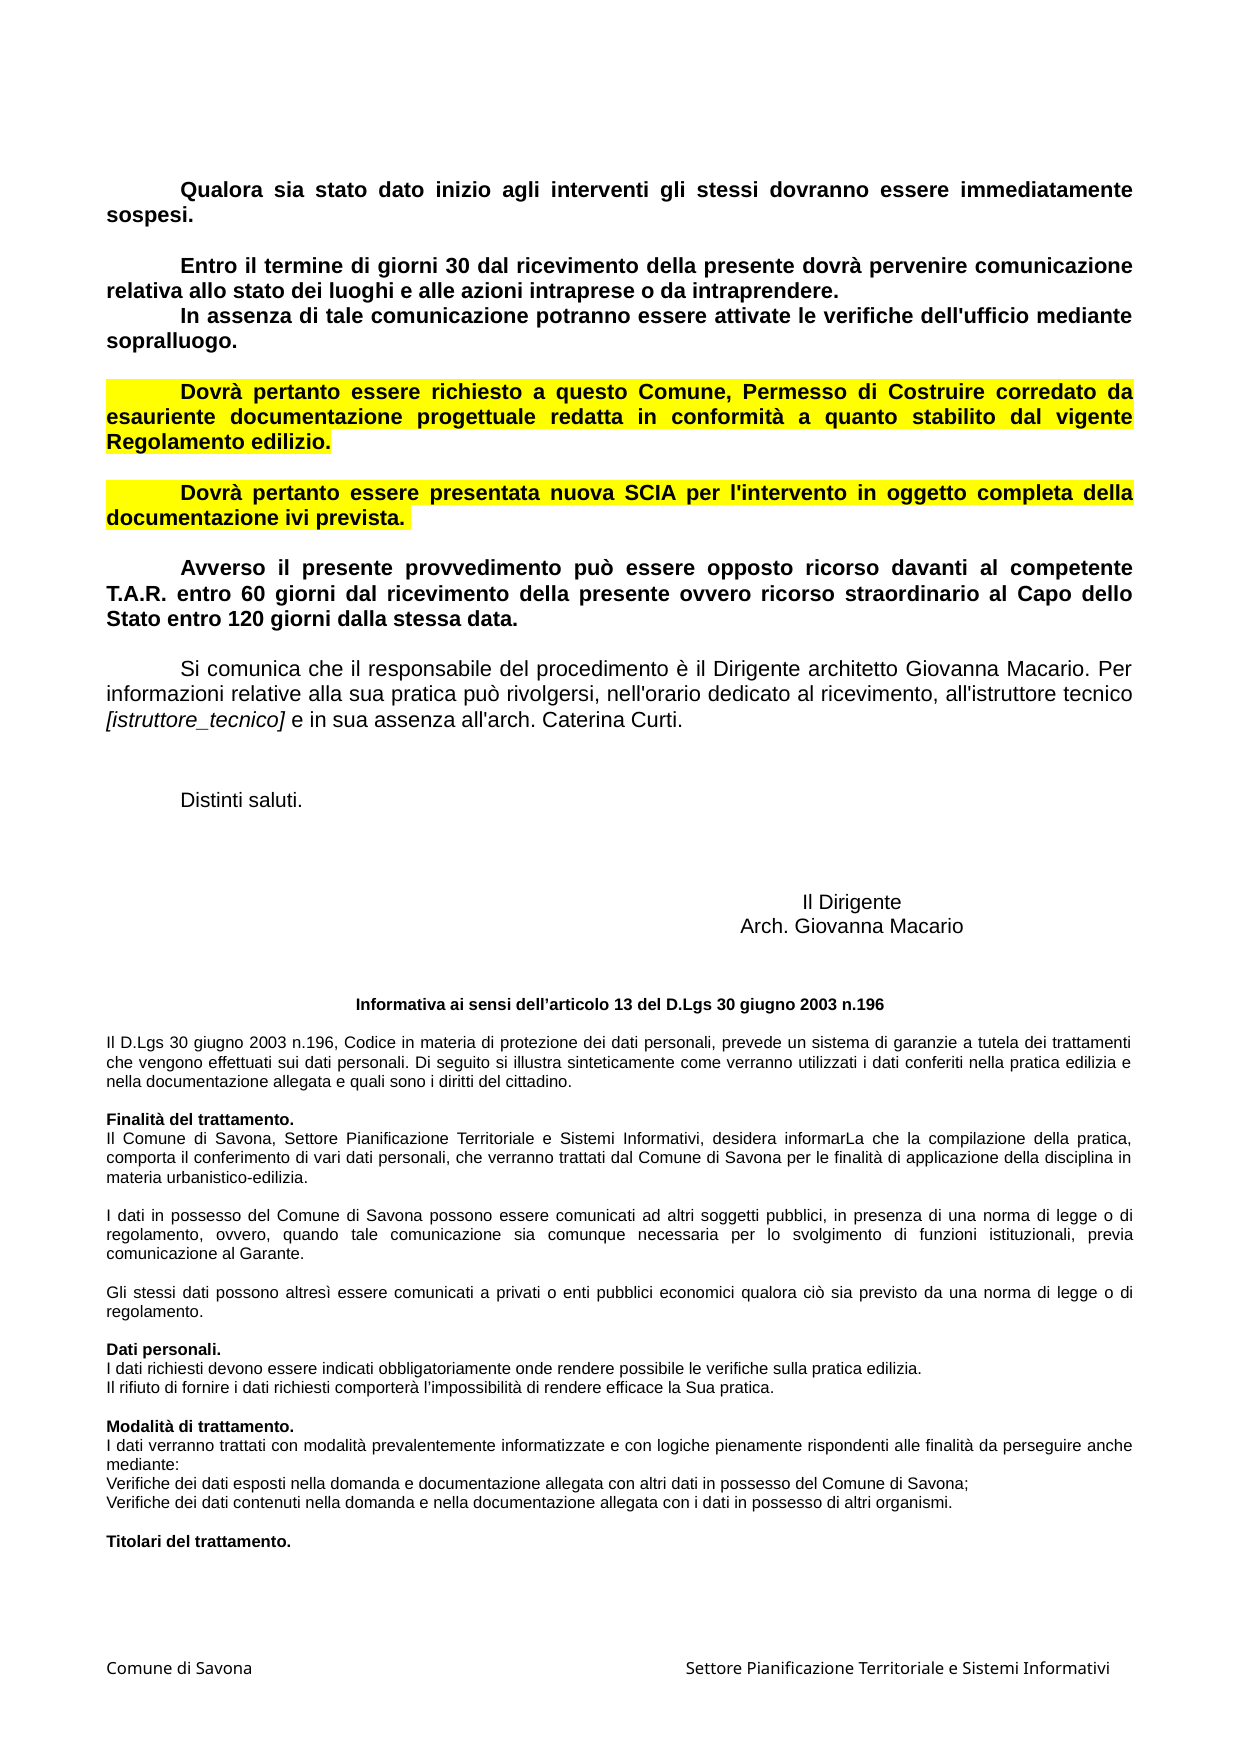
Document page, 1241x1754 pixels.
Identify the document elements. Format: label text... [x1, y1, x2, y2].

text I dati in possesso del Comune di Savona possono essere comunicati ad altri soggetti pubblici, in presenza di una norma di legge o di regolamento, ovvero, quando tale comunicazione sia comunque necessaria per lo svolgimento di funzioni istituzionali, previa comunicazione al Garante. [106, 1206, 1134, 1263]
text In assenza di tale comunicazione potranno essere attivate le verifiche dell'ufficio mediante sopralluogo. [106, 303, 1134, 354]
text Verifiche dei dati esposti nella domanda e documentazione allegata con altri dati in possesso del Comune di Savona; [106, 1474, 1134, 1493]
text Dovrà pertanto essere presentata nuova SCIA per l'intervento in oggetto completa della documentazione ivi prevista. [106, 480, 1134, 530]
text Modalità di trattamento. [106, 1417, 1134, 1436]
table_header [99, 836, 548, 889]
text Dovrà pertanto essere richiesto a questo Comune, Permesso di Costruire corredato da esauriente documentazione progettuale redatta in conformità a quanto stabilito dal vigente Regolamento edilizio. [106, 379, 1134, 454]
text I dati richiesti devono essere indicati obbligatoriamente onde rendere possibile le verifiche sulla pratica edilizia. [106, 1359, 1134, 1378]
text Avverso il presente provvedimento può essere opposto ricorso davanti al competente T.A.R. entro 60 giorni dal ricevimento della presente ovvero ricorso straordinario al Capo dello Stato entro 120 giorni dalla stessa data. [106, 555, 1134, 631]
text Si comunica che il responsabile del procedimento è il Dirigente architetto Giovanna Macario. Per informazioni relative alla sua pratica può rivolgersi, nell'orario dedicato al ricevimento, all'istruttore tecnico [istruttore_tecnico] e in sua assenza all'arch. Caterina Curti. [106, 656, 1134, 732]
text Verifiche dei dati contenuti nella domanda e nella documentazione allegata con i dati in possesso di altri organismi. [106, 1493, 1134, 1512]
text Finalità del trattamento. [106, 1110, 1134, 1129]
text Il rifiuto di fornire i dati richiesti comporterà l’impossibilità di rendere efficace la Sua pratica. [106, 1378, 1134, 1397]
text Entro il termine di giorni 30 dal ricevimento della presente dovrà pervenire comunicazione relativa allo stato dei luoghi e alle azioni intraprese o da intraprendere. [106, 253, 1134, 303]
table_cell [99, 890, 548, 937]
text Distinti saluti. [106, 788, 1134, 812]
table_header [549, 836, 1117, 889]
table_cell Il Dirigente Arch. Giovanna Macario [549, 890, 1117, 937]
text Qualora sia stato dato inizio agli interventi gli stessi dovranno essere immediatamente sospesi. [106, 177, 1134, 228]
text I dati verranno trattati con modalità prevalentemente informatizzate e con logiche pienamente rispondenti alle finalità da perseguire anche mediante: [106, 1436, 1134, 1474]
text Dati personali. [106, 1340, 1134, 1359]
text Il Comune di Savona, Settore Pianificazione Territoriale e Sistemi Informativi, desidera informarLa che la compilazione della pratica, comporta il conferimento di vari dati personali, che verranno trattati dal Comune di Savona per le finalità di applicazione della disciplina in materia urbanistico-edilizia. [106, 1129, 1134, 1187]
text Gli stessi dati possono altresì essere comunicati a privati o enti pubblici economici qualora ciò sia previsto da una norma di legge o di regolamento. [106, 1282, 1134, 1321]
text Titolari del trattamento. [106, 1532, 1134, 1551]
text Il D.Lgs 30 giugno 2003 n.196, Codice in materia di protezione dei dati personali, prevede un sistema di garanzie a tutela dei trattamenti che vengono effettuati sui dati personali. Di seguito si illustra sinteticamente come verranno utilizzati i dati conferiti nella pratica edilizia e nella documentazione allegata e quali sono i diritti del cittadino. [106, 1033, 1134, 1091]
subtitle Informativa ai sensi dell’articolo 13 del D.Lgs 30 giugno 2003 n.196 [106, 995, 1134, 1014]
